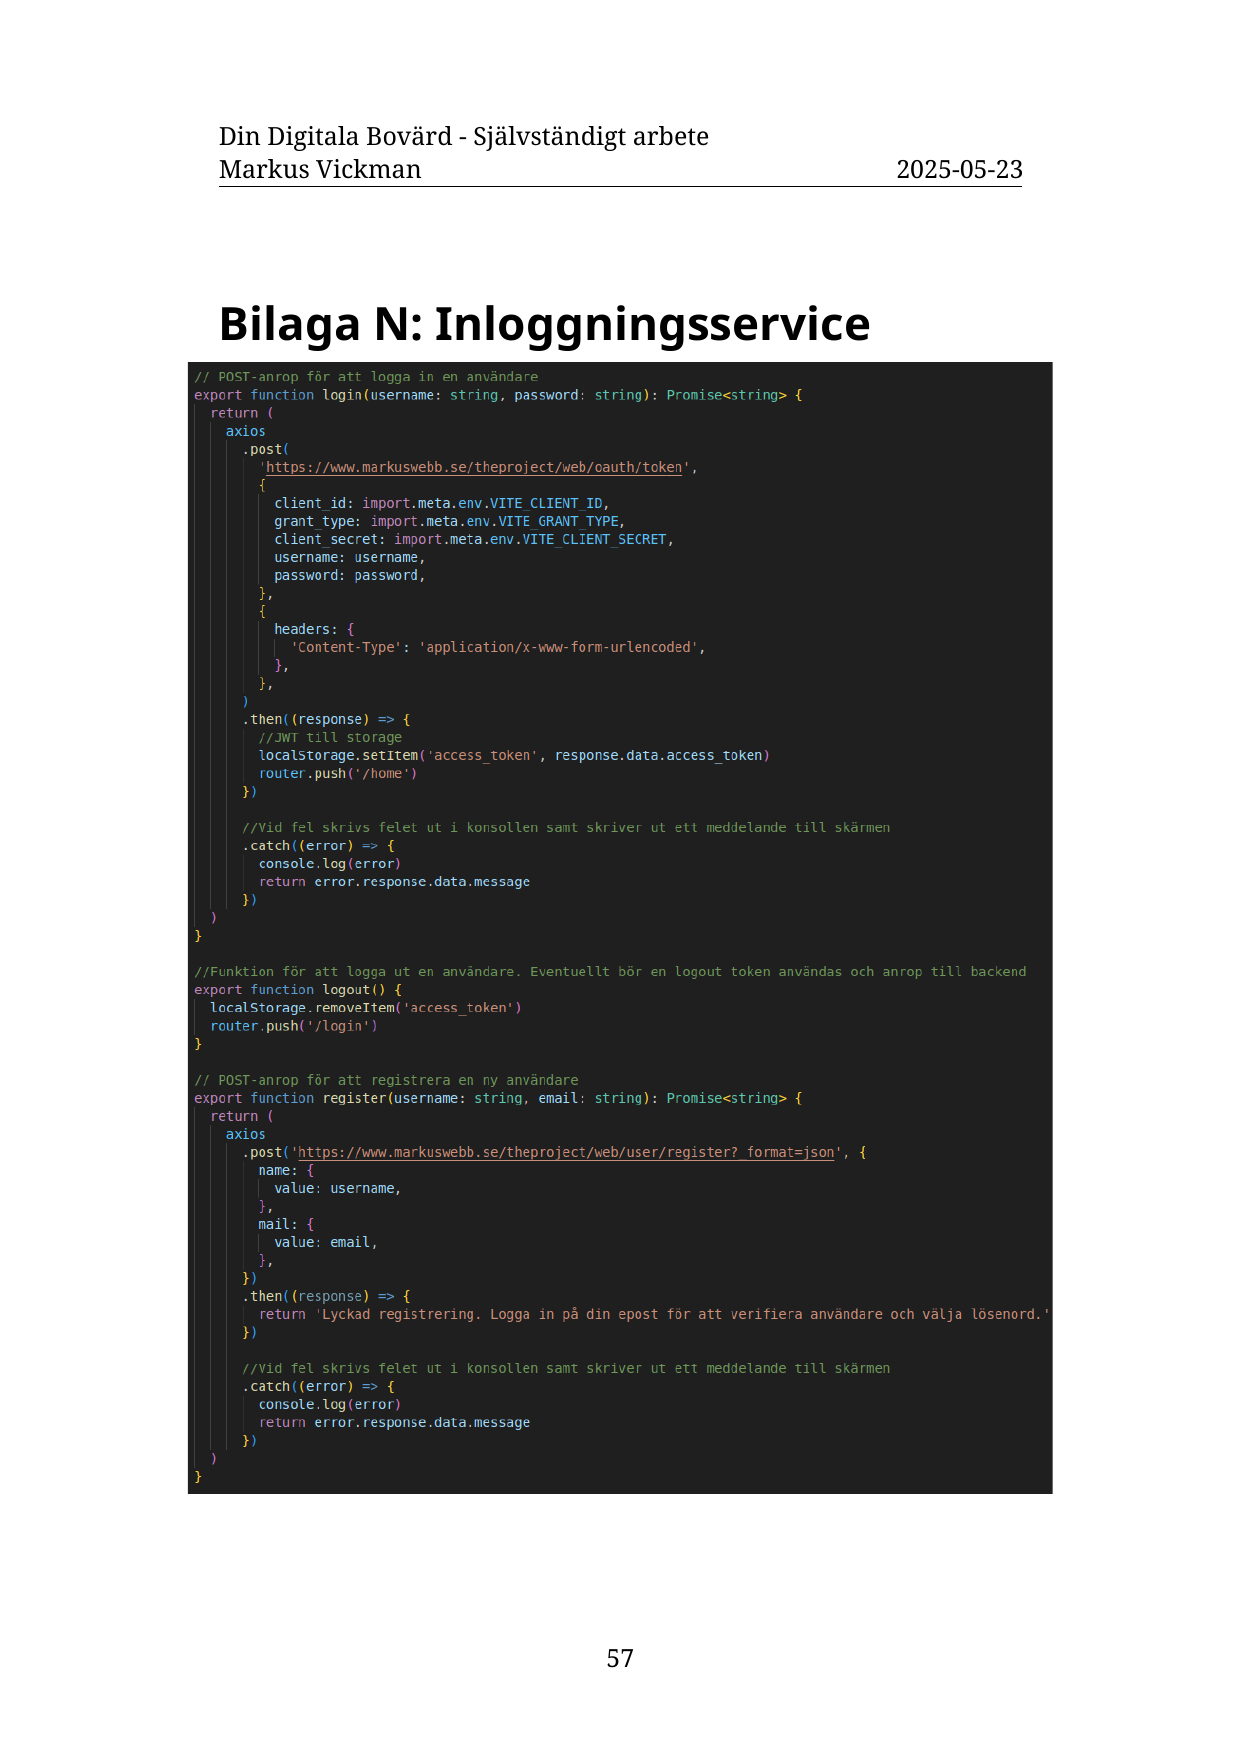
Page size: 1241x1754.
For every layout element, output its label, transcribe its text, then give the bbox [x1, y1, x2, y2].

subtitle Bilaga N: Inloggningsservice [218, 291, 1022, 353]
picture [187, 362, 1053, 1494]
